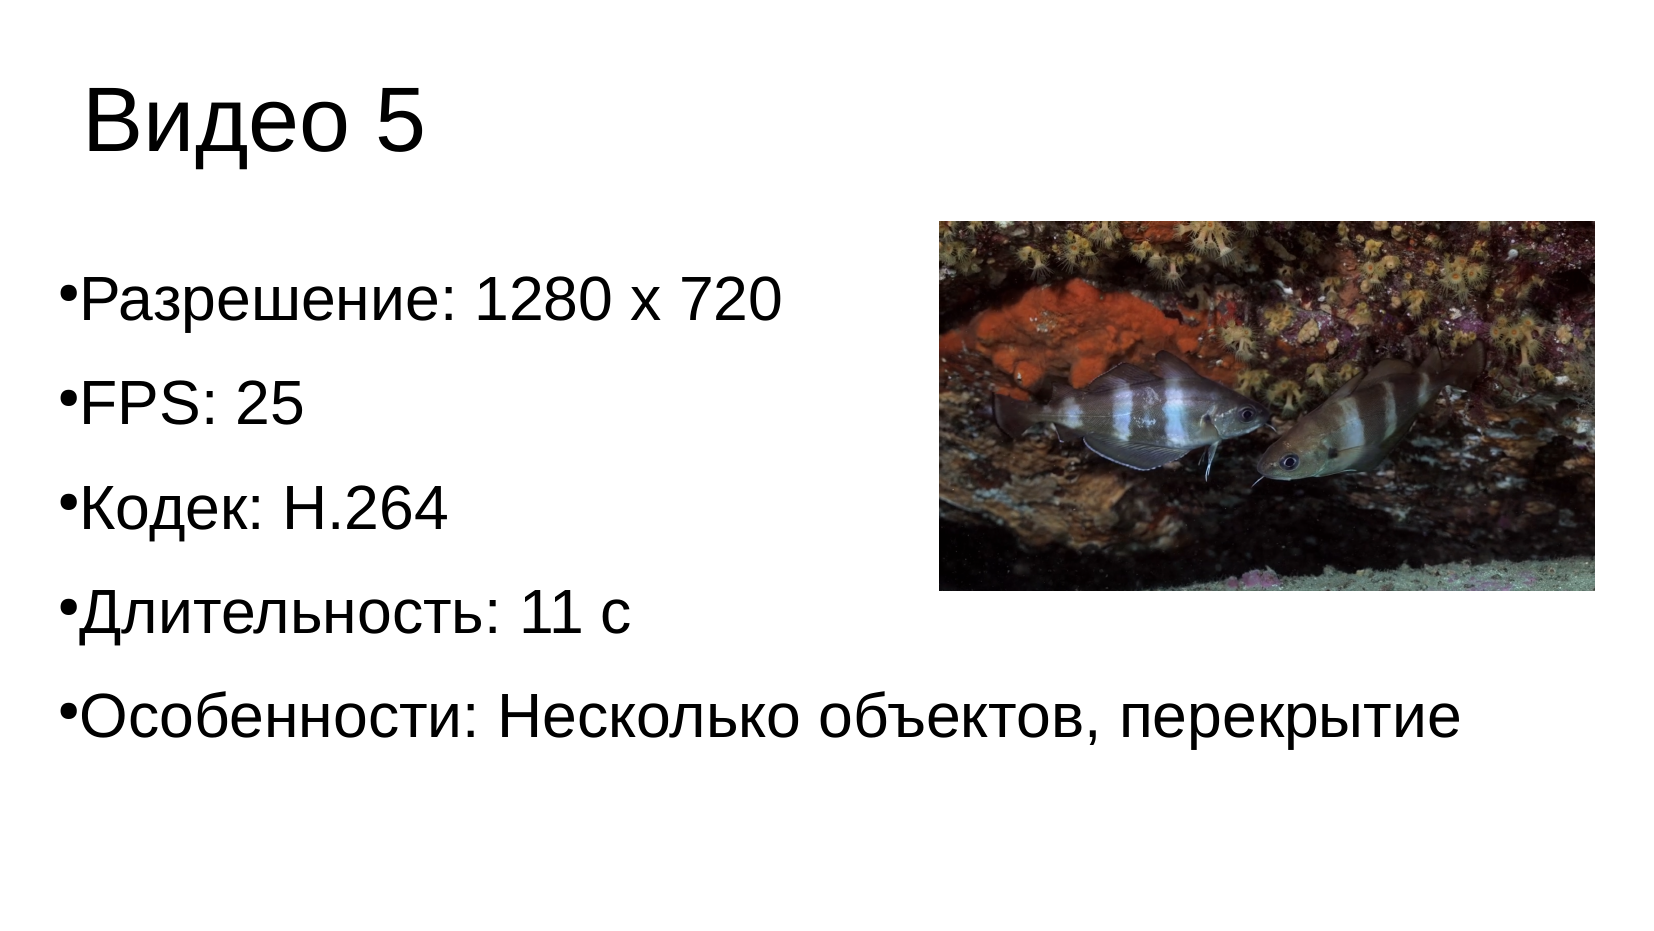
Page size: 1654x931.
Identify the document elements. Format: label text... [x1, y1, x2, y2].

list Разрешение: 1280 x 720 FPS: 25 Кодек: H.264 Длительность: 11 с Особенности: Несколько объектов, перекрытие [57, 257, 1546, 798]
picture [939, 221, 1595, 591]
title Видео 5 [82, 37, 1571, 193]
